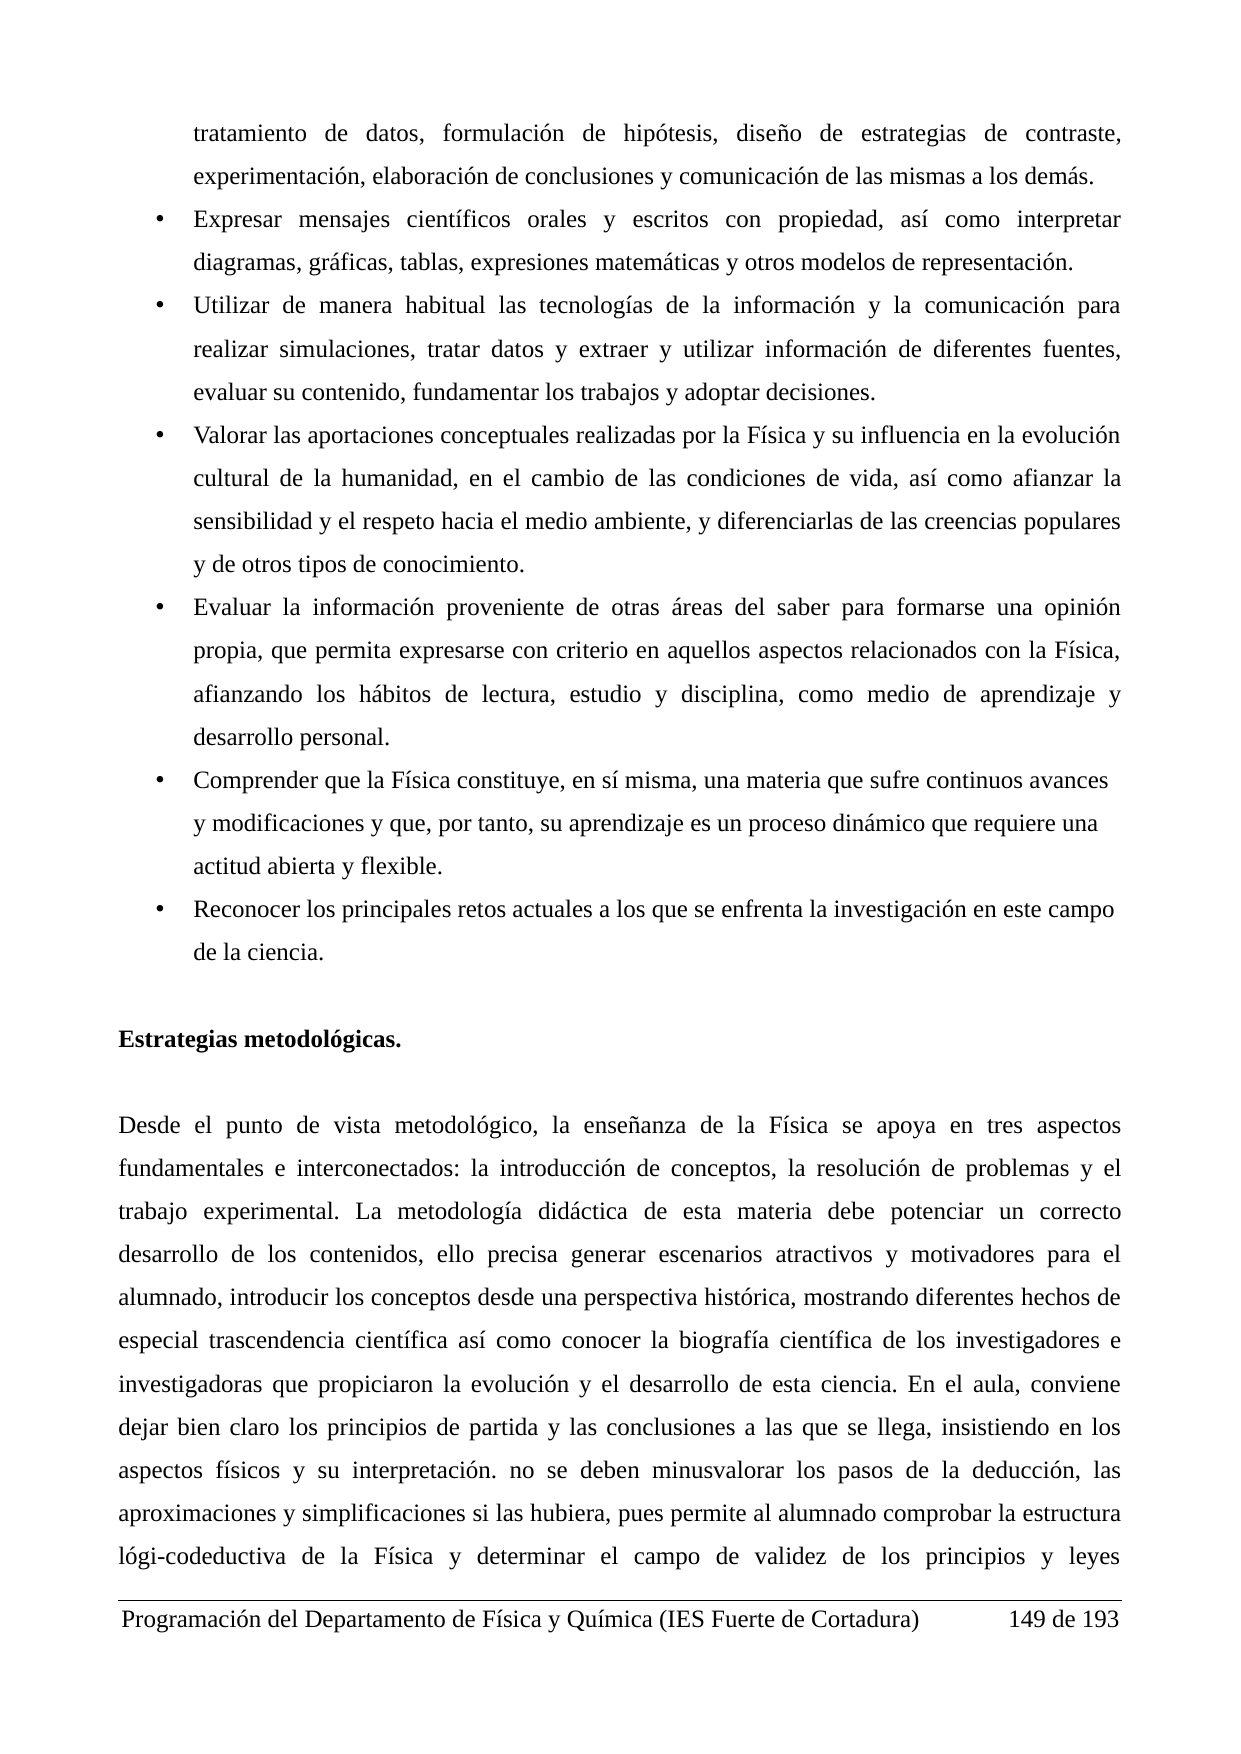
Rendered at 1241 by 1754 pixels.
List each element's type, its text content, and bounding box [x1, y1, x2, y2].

text Estrategias metodológicas. [118, 1024, 1122, 1052]
list Expresar mensajes científicos orales y escritos con propiedad, así como interpretar diagramas, gráficas, tablas, expresiones matemáticas y otros modelos de representación. [156, 204, 1122, 276]
list Reconocer los principales retos actuales a los que se enfrenta la investigación en este campo de la ciencia. [156, 894, 1122, 966]
list Valorar las aportaciones conceptuales realizadas por la Física y su influencia en la evolución cultural de la humanidad, en el cambio de las condiciones de vida, así como afianzar la sensibilidad y el respeto hacia el medio ambiente, y diferenciarlas de las creencias populares y de otros tipos de conocimiento. [156, 420, 1122, 578]
list Comprender que la Física constituye, en sí misma, una materia que sufre continuos avances y modificaciones y que, por tanto, su aprendizaje es un proceso dinámico que requiere una actitud abierta y flexible. [156, 765, 1122, 880]
list tratamiento de datos, formulación de hipótesis, diseño de estrategias de contraste, experimentación, elaboración de conclusiones y comunicación de las mismas a los demás. [156, 118, 1122, 190]
list Utilizar de manera habitual las tecnologías de la información y la comunicación para realizar simulaciones, tratar datos y extraer y utilizar información de diferentes fuentes, evaluar su contenido, fundamentar los trabajos y adoptar decisiones. [156, 291, 1122, 406]
text Desde el punto de vista metodológico, la enseñanza de la Física se apoya en tres aspectos fundamentales e interconectados: la introducción de conceptos, la resolución de problemas y el trabajo experimental. La metodología didáctica de esta materia debe potenciar un correcto desarrollo de los contenidos, ello precisa generar escenarios atractivos y motivadores para el alumnado, introducir los conceptos desde una perspectiva histórica, mostrando diferentes hechos de especial trascendencia científica así como conocer la biografía científica de los investigadores e investigadoras que propiciaron la evolución y el desarrollo de esta ciencia. En el aula, conviene dejar bien claro los principios de partida y las conclusiones a las que se llega, insistiendo en los aspectos físicos y su interpretación. no se deben minusvalorar los pasos de la deducción, las aproximaciones y simplificaciones si las hubiera, pues permite al alumnado comprobar la estructura lógi-codeductiva de la Física y determinar el campo de validez de los principios y leyes [118, 1110, 1122, 1570]
list Evaluar la información proveniente de otras áreas del saber para formarse una opinión propia, que permita expresarse con criterio en aquellos aspectos relacionados con la Física, afianzando los hábitos de lectura, estudio y disciplina, como medio de aprendizaje y desarrollo personal. [156, 592, 1122, 751]
